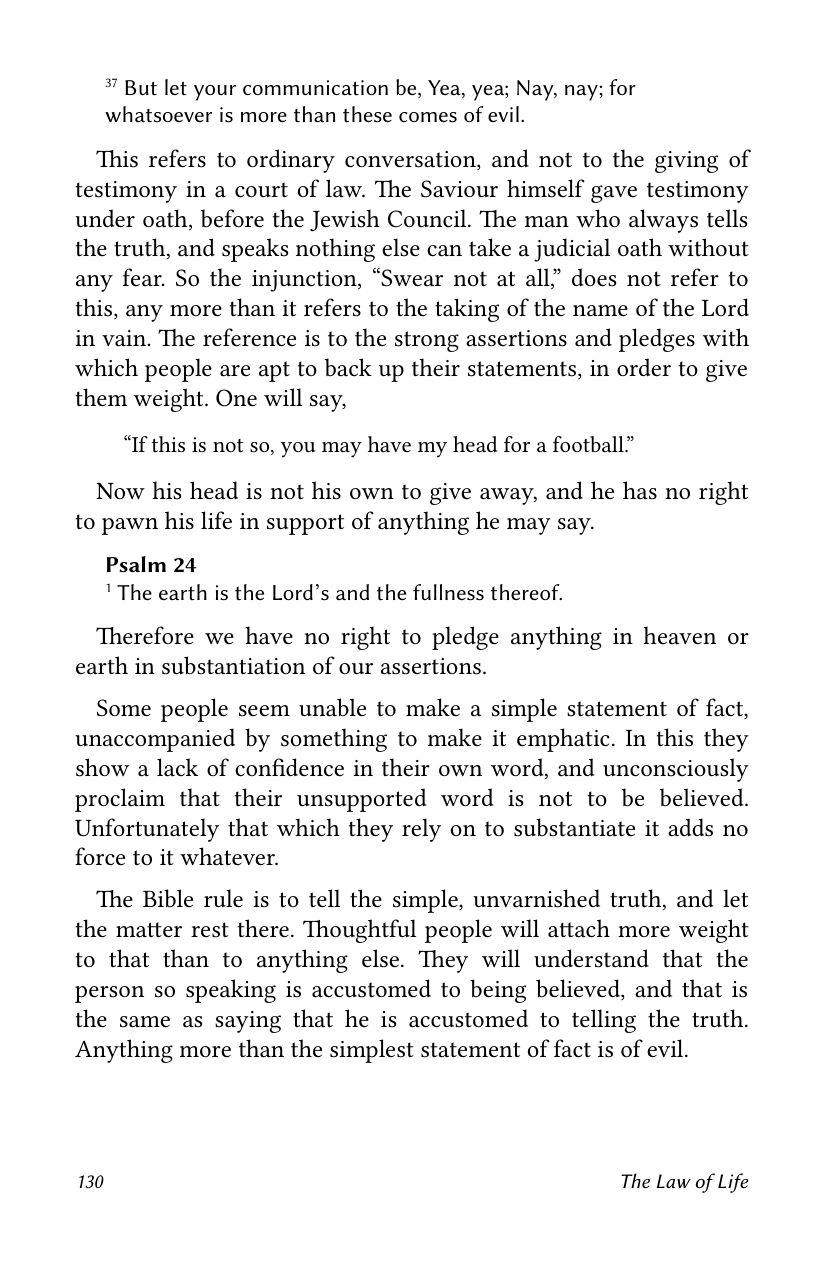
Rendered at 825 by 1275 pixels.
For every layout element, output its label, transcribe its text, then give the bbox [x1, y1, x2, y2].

text 1 The earth is the Lord’s and the fullness thereof. [105, 580, 720, 606]
text 37 But let your communication be, Yea, yea; Nay, nay; for whatsoever is more than these comes of evil. [105, 75, 720, 128]
text This refers to ordinary conversation, and not to the giving of testimony in a court of law. The Saviour himself gave testimony under oath, before the Jewish Council. The man who always tells the truth, and speaks nothing else can take a judicial oath without any fear. So the injunction, “Swear not at all,” does not refer to this, any more than it refers to the taking of the name of the Lord in vain. The reference is to the strong assertions and pledges with which people are apt to back up their statements, in order to give them weight. One will say, [75, 145, 750, 412]
text Some people seem unable to make a simple statement of fact, unaccompanied by something to make it emphatic. In this they show a lack of confidence in their own word, and unconsciously proclaim that their unsupported word is not to be believed. Unfortunately that which they rely on to substantiate it adds no force to it whatever. [75, 694, 750, 872]
text “If this is not so, you may have my head for a football.” [105, 432, 720, 458]
text Now his head is not his own to give away, and he has no right to pawn his life in support of anything he may say. [75, 477, 750, 536]
text The Bible rule is to tell the simple, unvarnished truth, and let the matter rest there. Thoughtful people will attach more weight to that than to anything else. They will understand that the person so speaking is accustomed to being believed, and that is the same as saying that he is accustomed to telling the truth. Anything more than the simplest statement of fact is of evil. [75, 885, 750, 1063]
text Psalm 24 [105, 552, 750, 578]
text Therefore we have no right to pledge anything in heaven or earth in substantiation of our assertions. [75, 622, 750, 681]
